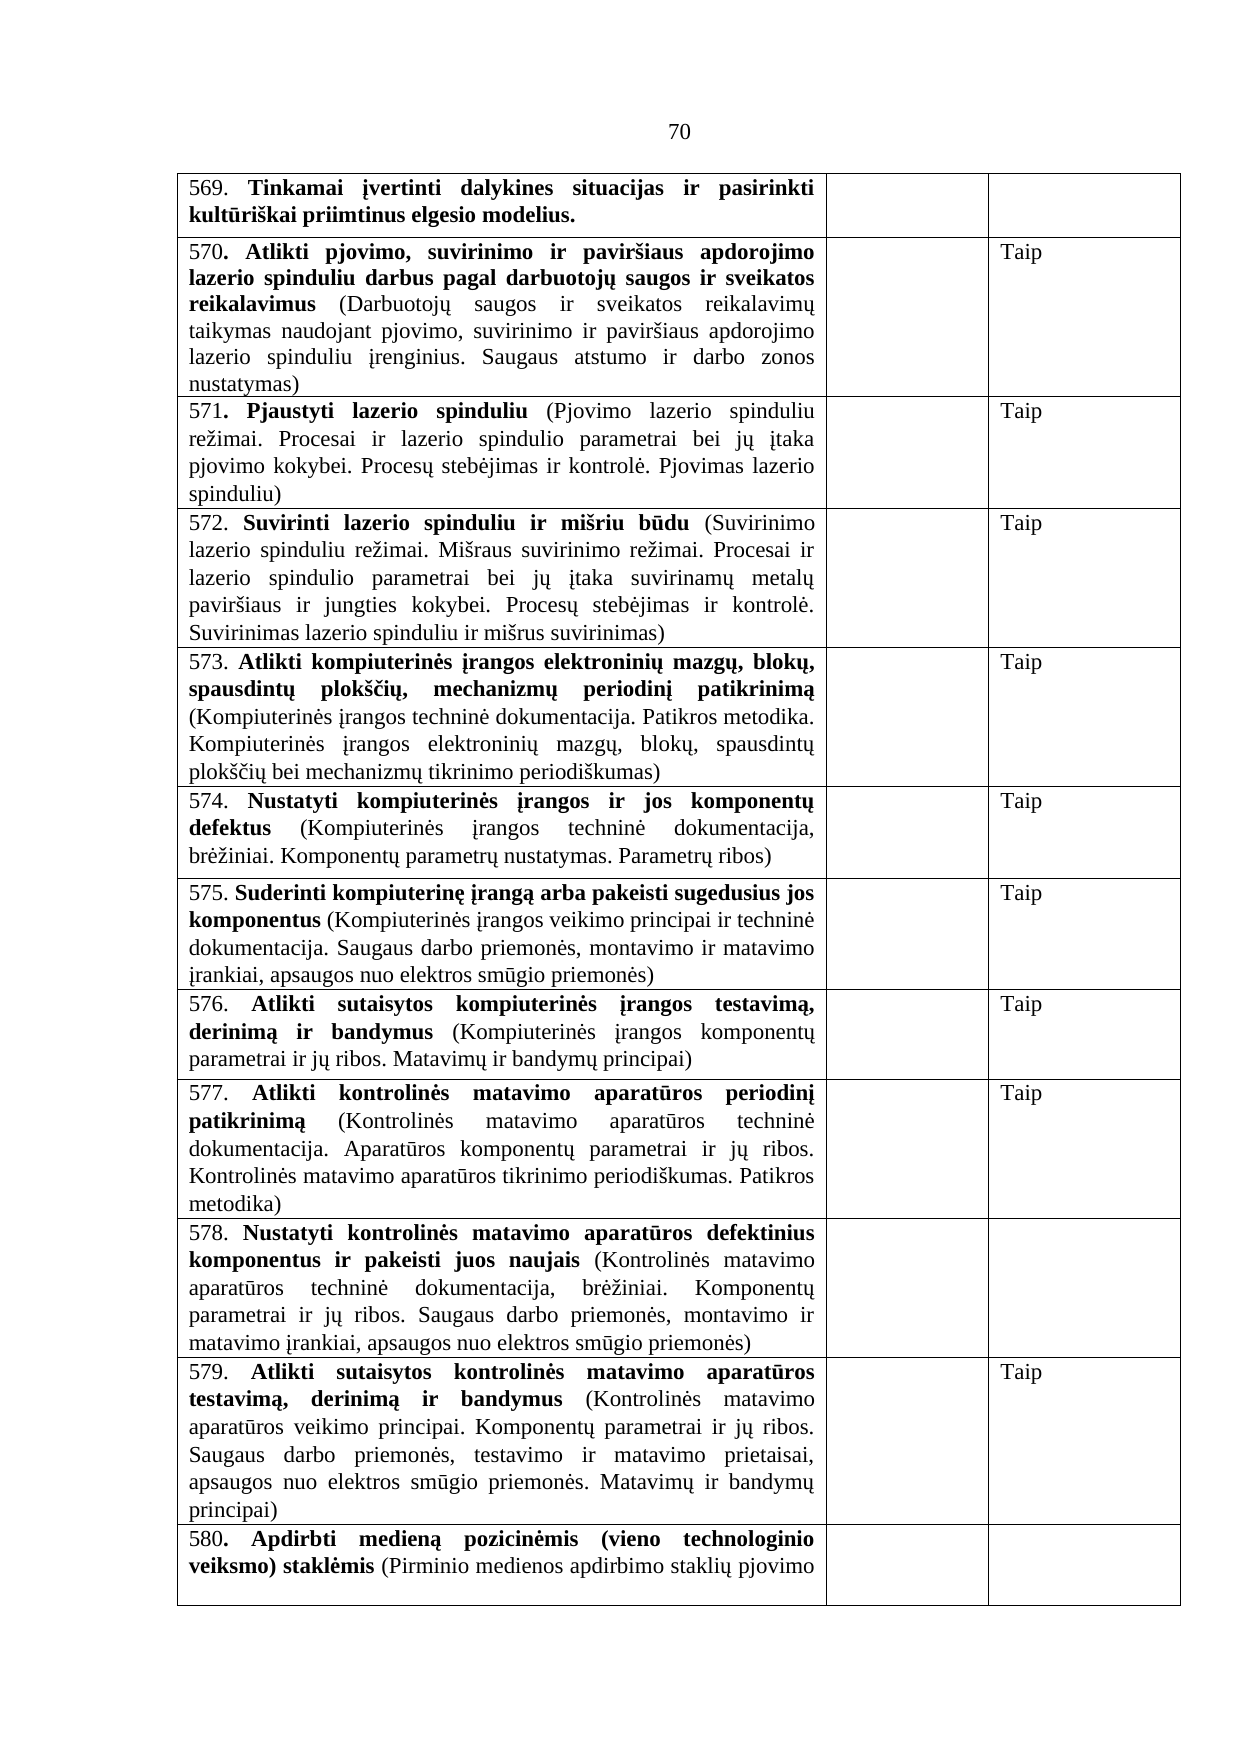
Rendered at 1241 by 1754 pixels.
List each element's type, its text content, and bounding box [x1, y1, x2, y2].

table_cell [827, 787, 988, 878]
table_cell [827, 1080, 988, 1218]
table_cell Taip [989, 787, 1180, 878]
table_cell 580. Apdirbti medieną pozicinėmis (vieno technologinio veiksmo) staklėmis (Pirminio medienos apdirbimo staklių pjovimo [178, 1525, 826, 1605]
table_cell 579. Atlikti sutaisytos kontrolinės matavimo aparatūros testavimą, derinimą ir bandymus (Kontrolinės matavimo aparatūros veikimo principai. Komponentų parametrai ir jų ribos. Saugaus darbo priemonės, testavimo ir matavimo prietaisai, apsaugos nuo elektros smūgio priemonės. Matavimų ir bandymų principai) [178, 1358, 826, 1523]
table_cell [989, 174, 1180, 237]
table_cell Taip [989, 238, 1180, 396]
table_cell [827, 509, 988, 647]
table_cell 569. Tinkamai įvertinti dalykines situacijas ir pasirinkti kultūriškai priimtinus elgesio modelius. [178, 174, 826, 237]
table_cell [827, 238, 988, 396]
table_cell Taip [989, 509, 1180, 647]
table_cell 578. Nustatyti kontrolinės matavimo aparatūros defektinius komponentus ir pakeisti juos naujais (Kontrolinės matavimo aparatūros techninė dokumentacija, brėžiniai. Komponentų parametrai ir jų ribos. Saugaus darbo priemonės, montavimo ir matavimo įrankiai, apsaugos nuo elektros smūgio priemonės) [178, 1219, 826, 1357]
table_cell Taip [989, 879, 1180, 989]
table_cell Taip [989, 990, 1180, 1078]
table_cell 575. Suderinti kompiuterinę įrangą arba pakeisti sugedusius jos komponentus (Kompiuterinės įrangos veikimo principai ir techninė dokumentacija. Saugaus darbo priemonės, montavimo ir matavimo įrankiai, apsaugos nuo elektros smūgio priemonės) [178, 879, 826, 989]
table_cell 574. Nustatyti kompiuterinės įrangos ir jos komponentų defektus (Kompiuterinės įrangos techninė dokumentacija, brėžiniai. Komponentų parametrų nustatymas. Parametrų ribos) [178, 787, 826, 878]
table_cell Taip [989, 648, 1180, 786]
table_cell Taip [989, 1358, 1180, 1523]
table_cell [827, 648, 988, 786]
table_cell 572. Suvirinti lazerio spinduliu ir mišriu būdu (Suvirinimo lazerio spinduliu režimai. Mišraus suvirinimo režimai. Procesai ir lazerio spindulio parametrai bei jų įtaka suvirinamų metalų paviršiaus ir jungties kokybei. Procesų stebėjimas ir kontrolė. Suvirinimas lazerio spinduliu ir mišrus suvirinimas) [178, 509, 826, 647]
table_cell 576. Atlikti sutaisytos kompiuterinės įrangos testavimą, derinimą ir bandymus (Kompiuterinės įrangos komponentų parametrai ir jų ribos. Matavimų ir bandymų principai) [178, 990, 826, 1078]
table_cell 577. Atlikti kontrolinės matavimo aparatūros periodinį patikrinimą (Kontrolinės matavimo aparatūros techninė dokumentacija. Aparatūros komponentų parametrai ir jų ribos. Kontrolinės matavimo aparatūros tikrinimo periodiškumas. Patikros metodika) [178, 1080, 826, 1218]
table_cell [827, 1358, 988, 1523]
table_cell 571. Pjaustyti lazerio spinduliu (Pjovimo lazerio spinduliu režimai. Procesai ir lazerio spindulio parametrai bei jų įtaka pjovimo kokybei. Procesų stebėjimas ir kontrolė. Pjovimas lazerio spinduliu) [178, 397, 826, 507]
table_cell [827, 990, 988, 1078]
table_cell [827, 1219, 988, 1357]
table_cell 570. Atlikti pjovimo, suvirinimo ir paviršiaus apdorojimo lazerio spinduliu darbus pagal darbuotojų saugos ir sveikatos reikalavimus (Darbuotojų saugos ir sveikatos reikalavimų taikymas naudojant pjovimo, suvirinimo ir paviršiaus apdorojimo lazerio spinduliu įrenginius. Saugaus atstumo ir darbo zonos nustatymas) [178, 238, 826, 396]
table_cell Taip [989, 1080, 1180, 1218]
table_cell [827, 1525, 988, 1605]
table_cell [989, 1525, 1180, 1605]
table_cell [827, 879, 988, 989]
table_cell Taip [989, 397, 1180, 507]
table_cell [827, 397, 988, 507]
table_cell [989, 1219, 1180, 1357]
table_cell [827, 174, 988, 237]
table_cell 573. Atlikti kompiuterinės įrangos elektroninių mazgų, blokų, spausdintų plokščių, mechanizmų periodinį patikrinimą (Kompiuterinės įrangos techninė dokumentacija. Patikros metodika. Kompiuterinės įrangos elektroninių mazgų, blokų, spausdintų plokščių bei mechanizmų tikrinimo periodiškumas) [178, 648, 826, 786]
